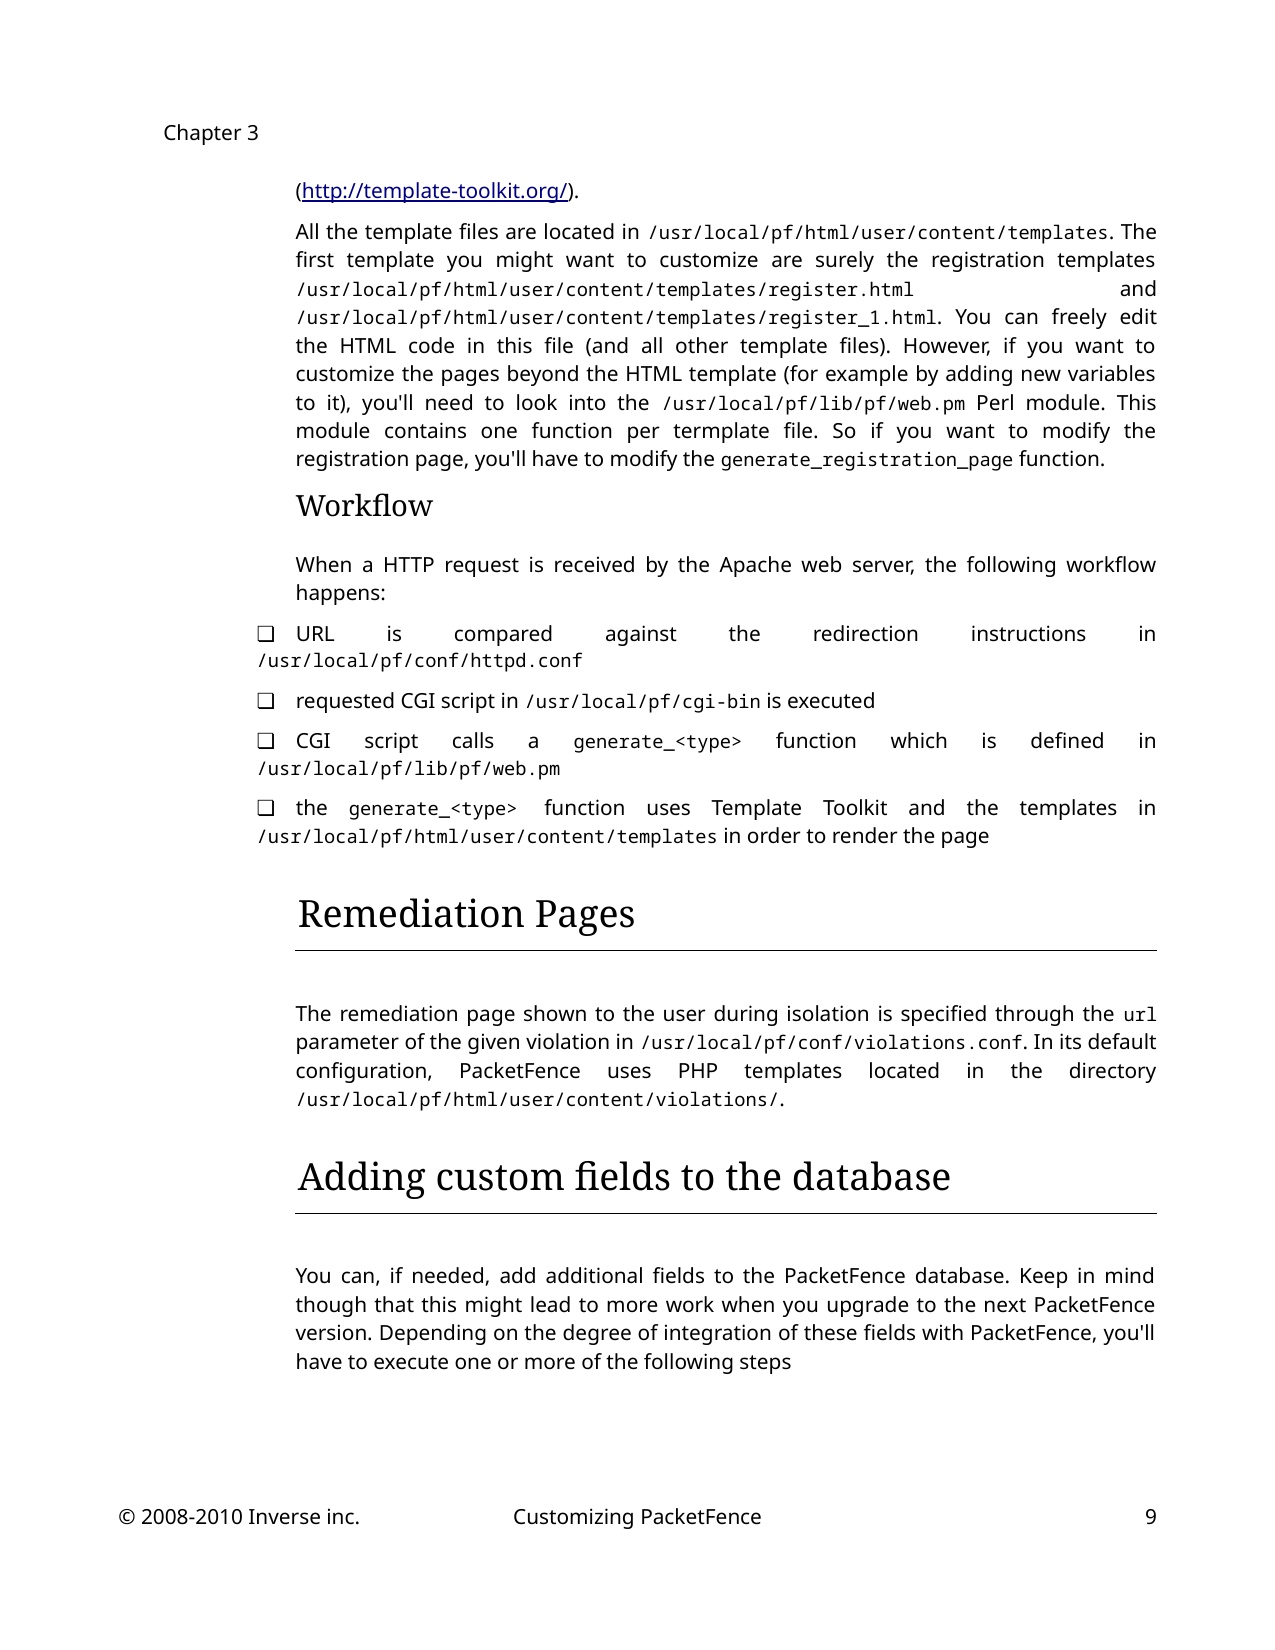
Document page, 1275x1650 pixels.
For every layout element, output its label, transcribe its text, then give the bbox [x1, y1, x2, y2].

list ❏ CGI script calls a generate_<type> function which is defined in /usr/local/pf/lib/pf/web.pm [256, 727, 1157, 781]
list ❏ requested CGI script in /usr/local/pf/cgi-bin is executed [256, 686, 1157, 714]
subtitle Workflow [295, 485, 1157, 525]
text The remediation page shown to the user during isolation is specified through the url parameter of the given violation in /usr/local/pf/conf/violations.conf. In its default configuration, PacketFence uses PHP templates located in the directory /usr/local/pf/html/user/content/violations/. [295, 999, 1157, 1113]
list ❏ URL is compared against the redirection instructions in /usr/local/pf/conf/httpd.conf [256, 619, 1157, 673]
subtitle Adding custom fields to the database [295, 1150, 1157, 1213]
text When a HTTP request is received by the Apache web server, the following workflow happens: [295, 550, 1157, 607]
text (http://template-toolkit.org/). [295, 176, 1157, 204]
list ❏ the generate_<type> function uses Template Toolkit and the templates in /usr/local/pf/html/user/content/templates in order to render the page [256, 793, 1157, 850]
text All the template files are located in /usr/local/pf/html/user/content/templates. The first template you might want to customize are surely the registration templates /usr/local/pf/html/user/content/templates/register.html and /usr/local/pf/html/user/content/templates/register_1.html. You can freely edit the HTML code in this file (and all other template files). However, if you want to customize the pages beyond the HTML template (for example by adding new variables to it), you'll need to look into the /usr/local/pf/lib/pf/web.pm Perl module. This module contains one function per termplate file. So if you want to modify the registration page, you'll have to modify the generate_registration_page function. [295, 217, 1157, 473]
text You can, if needed, add additional fields to the PacketFence database. Keep in mind though that this might lead to more work when you upgrade to the next PacketFence version. Depending on the degree of integration of these fields with PacketFence, you'll have to execute one or more of the following steps [295, 1262, 1157, 1375]
subtitle Remediation Pages [295, 887, 1157, 950]
